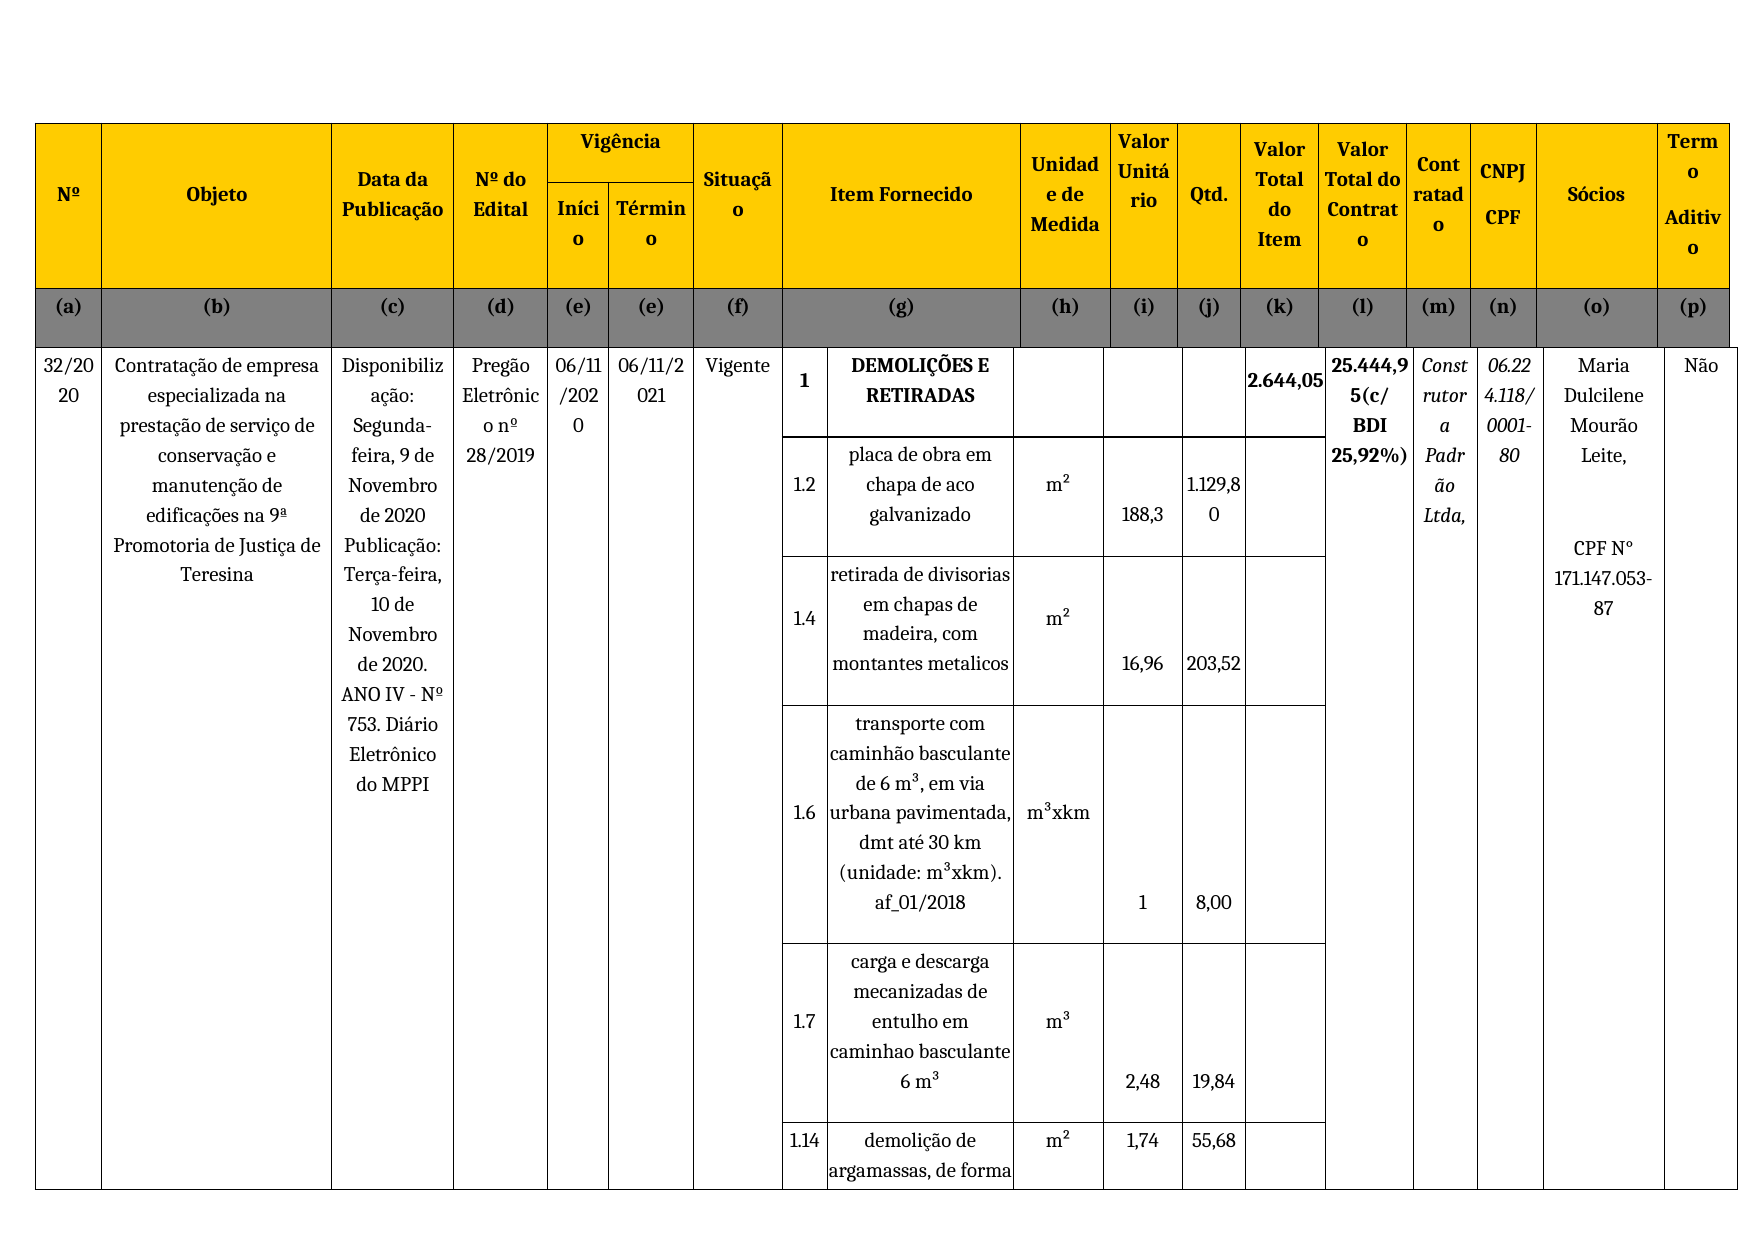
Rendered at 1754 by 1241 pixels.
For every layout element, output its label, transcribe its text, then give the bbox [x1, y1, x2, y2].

table_cell m³ [1014, 944, 1103, 1122]
table_cell (o) [1537, 289, 1657, 347]
table_cell retirada de divisorias em chapas de madeira, com montantes metalicos [828, 557, 1013, 704]
table_cell (g) [783, 289, 1020, 347]
table_cell [1246, 557, 1325, 704]
table_cell (p) [1658, 289, 1729, 347]
table_cell 188,3 [1104, 438, 1182, 556]
table_cell carga e descarga mecanizadas de entulho em caminhao basculante 6 m³ [828, 944, 1013, 1122]
table_cell [1246, 944, 1325, 1122]
table_cell Construtora Padrão Ltda, [1414, 348, 1477, 1189]
table_cell [1104, 348, 1182, 436]
table_cell 2,48 [1104, 944, 1182, 1122]
table_cell (m) [1407, 289, 1470, 347]
table_cell 06.224.118/0001-80 [1478, 348, 1543, 1189]
table_header Vigência [548, 124, 693, 182]
table_cell 1,74 [1104, 1123, 1182, 1189]
table_cell 16,96 [1104, 557, 1182, 704]
table_cell 1.6 [783, 706, 827, 943]
table_cell Disponibilização: Segunda-feira, 9 de Novembro de 2020 Publicação: Terça-feira, 10 de Novembro de 2020. ANO IV - Nº 753. Diário Eletrônico do MPPI [332, 348, 453, 1189]
table_cell [1246, 1123, 1325, 1189]
table_cell (e) [609, 289, 693, 347]
table_header CNPJ CPF [1471, 124, 1536, 288]
table_cell 1.129,80 [1183, 438, 1245, 556]
table_cell 1.2 [783, 438, 827, 556]
table_cell 8,00 [1183, 706, 1245, 943]
table_cell demolição de argamassas, de forma [828, 1123, 1013, 1189]
table_cell m² [1014, 1123, 1103, 1189]
table_cell 25.444,95(c/ BDI 25,92%) [1326, 348, 1413, 1189]
table_header Valor Total do Item [1241, 124, 1318, 288]
table_cell (h) [1021, 289, 1110, 347]
table_cell 1.4 [783, 557, 827, 704]
table_cell (a) [36, 289, 101, 347]
table_cell 1.7 [783, 944, 827, 1122]
table_header Nº [36, 124, 101, 288]
table_cell Contratação de empresa especializada na prestação de serviço de conservação e manutenção de edificações na 9ª Promotoria de Justiça de Teresina [102, 348, 331, 1189]
table_header Data da Publicação [332, 124, 453, 288]
table_header Termo Aditivo [1658, 124, 1729, 288]
table_cell 203,52 [1183, 557, 1245, 704]
table_header [1730, 123, 1738, 182]
table_header Sócios [1537, 124, 1657, 288]
table_cell (b) [102, 289, 331, 347]
table_cell transporte com caminhão basculante de 6 m³, em via urbana pavimentada, dmt até 30 km (unidade: m³xkm). af_01/2018 [828, 706, 1013, 943]
table_header Unidade de Medida [1021, 124, 1110, 288]
table_cell 32/2020 [36, 348, 101, 1189]
table_cell placa de obra em chapa de aco galvanizado [828, 438, 1013, 556]
table_cell m² [1014, 557, 1103, 704]
table_cell 1 [783, 348, 827, 436]
table_header Qtd. [1178, 124, 1240, 288]
table_cell m³xkm [1014, 706, 1103, 943]
table_cell (f) [694, 289, 782, 347]
table_cell (k) [1241, 289, 1318, 347]
table_cell DEMOLIÇÕES E RETIRADAS [828, 348, 1013, 436]
table_cell (j) [1178, 289, 1240, 347]
table_cell [1183, 348, 1245, 436]
table_cell (c) [332, 289, 453, 347]
table_header Valor Unitário [1111, 124, 1177, 288]
table_cell [1246, 706, 1325, 943]
table_cell (d) [454, 289, 547, 347]
table_cell Vigente [694, 348, 782, 1189]
table_cell (l) [1319, 289, 1406, 347]
table_header Nº do Edital [454, 124, 547, 288]
table_cell (e) [548, 289, 608, 347]
table_header Situação [694, 124, 782, 288]
table_cell 19,84 [1183, 944, 1245, 1122]
table_cell Início [548, 183, 608, 288]
table_header Valor Total do Contrato [1319, 124, 1406, 288]
table_cell 55,68 [1183, 1123, 1245, 1189]
table_cell 1.14 [783, 1123, 827, 1189]
table_cell (n) [1471, 289, 1536, 347]
table_cell [1014, 348, 1103, 436]
table_cell [1730, 182, 1738, 288]
table_cell [1246, 438, 1325, 556]
table_cell Não [1665, 348, 1737, 1189]
table_header Objeto [102, 124, 331, 288]
table_cell Pregão Eletrônico nº 28/2019 [454, 348, 547, 1189]
table_cell Término [609, 183, 693, 288]
table_cell Maria Dulcilene Mourão Leite, CPF N° 171.147.053-87 [1544, 348, 1664, 1189]
table_cell (i) [1111, 289, 1177, 347]
table_cell m² [1014, 438, 1103, 556]
table_cell 1 [1104, 706, 1182, 943]
table_header Item Fornecido [783, 124, 1020, 288]
table_header Contratado [1407, 124, 1470, 288]
table_cell [1730, 288, 1738, 347]
table_cell 06/11/2020 [548, 348, 608, 1189]
table_cell 06/11/2021 [609, 348, 693, 1189]
table_cell 2.644,05 [1246, 348, 1325, 436]
